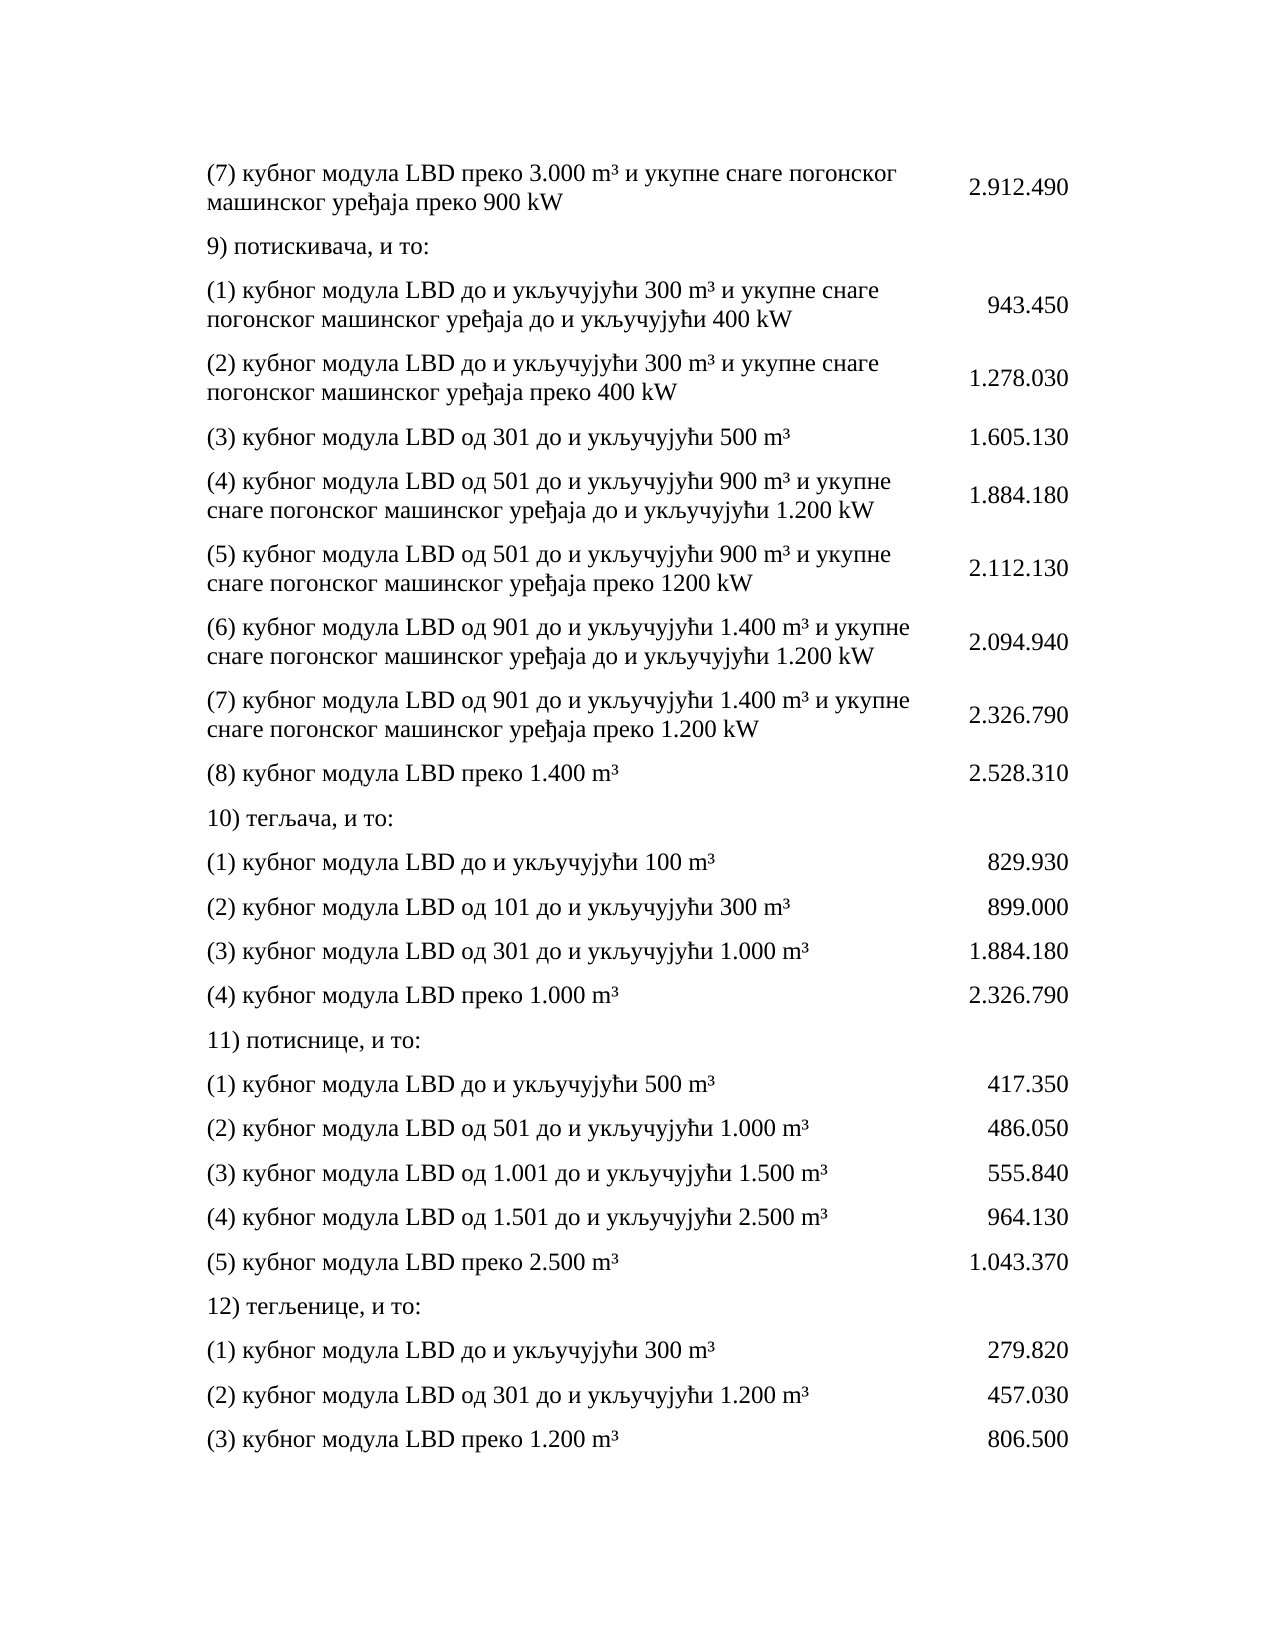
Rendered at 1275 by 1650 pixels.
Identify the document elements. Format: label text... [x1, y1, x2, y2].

table_cell (3) кубног модула LBD преко 1.200 m³ [199, 1416, 961, 1461]
table_cell 2.912.490 [961, 150, 1076, 223]
table_cell (5) кубног модула LBD преко 2.500 m³ [199, 1239, 961, 1283]
table_cell (1) кубног модула LBD до и укључујући 300 m³ и укупне снаге погонског машинског уређаја до и укључујући 400 kW [199, 268, 961, 341]
table_cell [961, 795, 1076, 839]
table_cell (1) кубног модула LBD до и укључујући 300 m³ [199, 1328, 961, 1372]
table_cell [961, 223, 1076, 267]
table_cell (4) кубног модула LBD од 501 до и укључујући 900 m³ и укупне снаге погонског машинског уређаја до и укључујући 1.200 kW [199, 458, 961, 531]
table_cell 1.605.130 [961, 414, 1076, 458]
table_cell 10) тегљача, и то: [199, 795, 961, 839]
table_cell [961, 1283, 1076, 1327]
table_cell (2) кубног модула LBD до и укључујући 300 m³ и укупне снаге погонског машинског уређаја преко 400 kW [199, 341, 961, 414]
table_cell 486.050 [961, 1106, 1076, 1150]
table_cell 2.528.310 [961, 751, 1076, 795]
table_cell (1) кубног модула LBD до и укључујући 100 m³ [199, 839, 961, 884]
table_cell 2.112.130 [961, 531, 1076, 604]
table_cell 1.884.180 [961, 928, 1076, 972]
table_cell (3) кубног модула LBD од 301 до и укључујући 1.000 m³ [199, 928, 961, 972]
table_cell (3) кубног модула LBD од 1.001 до и укључујући 1.500 m³ [199, 1150, 961, 1194]
table_cell 457.030 [961, 1372, 1076, 1416]
table_cell (2) кубног модула LBD од 101 до и укључујући 300 m³ [199, 884, 961, 928]
table_cell [961, 1017, 1076, 1061]
table_cell (2) кубног модула LBD од 501 до и укључујући 1.000 m³ [199, 1106, 961, 1150]
table_cell 899.000 [961, 884, 1076, 928]
table_cell (4) кубног модула LBD од 1.501 до и укључујући 2.500 m³ [199, 1194, 961, 1239]
table_cell 11) потисницe, и то: [199, 1017, 961, 1061]
table_cell 2.094.940 [961, 604, 1076, 677]
table_cell 2.326.790 [961, 973, 1076, 1017]
table_cell 1.884.180 [961, 458, 1076, 531]
table_cell (8) кубног модула LBD преко 1.400 m³ [199, 751, 961, 795]
table_cell (7) кубног модула LBD преко 3.000 m³ и укупне снаге погонског машинског уређаја преко 900 kW [199, 150, 961, 223]
table_cell (1) кубног модула LBD до и укључујући 500 m³ [199, 1061, 961, 1106]
table_cell 1.043.370 [961, 1239, 1076, 1283]
table_cell 806.500 [961, 1416, 1076, 1461]
table_cell 417.350 [961, 1061, 1076, 1106]
table_cell (7) кубног модула LBD од 901 до и укључујући 1.400 m³ и укупне снаге погонског машинског уређаја преко 1.200 kW [199, 678, 961, 751]
table_cell 964.130 [961, 1194, 1076, 1239]
table_cell (4) кубног модула LBD преко 1.000 m³ [199, 973, 961, 1017]
table_cell 279.820 [961, 1328, 1076, 1372]
table_cell 829.930 [961, 839, 1076, 884]
table_cell (3) кубног модула LBD од 301 до и укључујући 500 m³ [199, 414, 961, 458]
table_cell 2.326.790 [961, 678, 1076, 751]
table_cell 9) потискивача, и то: [199, 223, 961, 267]
table_cell 1.278.030 [961, 341, 1076, 414]
table_cell (5) кубног модула LBD од 501 до и укључујући 900 m³ и укупне снаге погонског машинског уређаја преко 1200 kW [199, 531, 961, 604]
table_cell (2) кубног модула LBD од 301 до и укључујући 1.200 m³ [199, 1372, 961, 1416]
table_cell 943.450 [961, 268, 1076, 341]
table_cell 12) тегљеницe, и то: [199, 1283, 961, 1327]
table_cell (6) кубног модула LBD од 901 до и укључујући 1.400 m³ и укупне снаге погонског машинског уређаја до и укључујући 1.200 kW [199, 604, 961, 677]
table_cell 555.840 [961, 1150, 1076, 1194]
